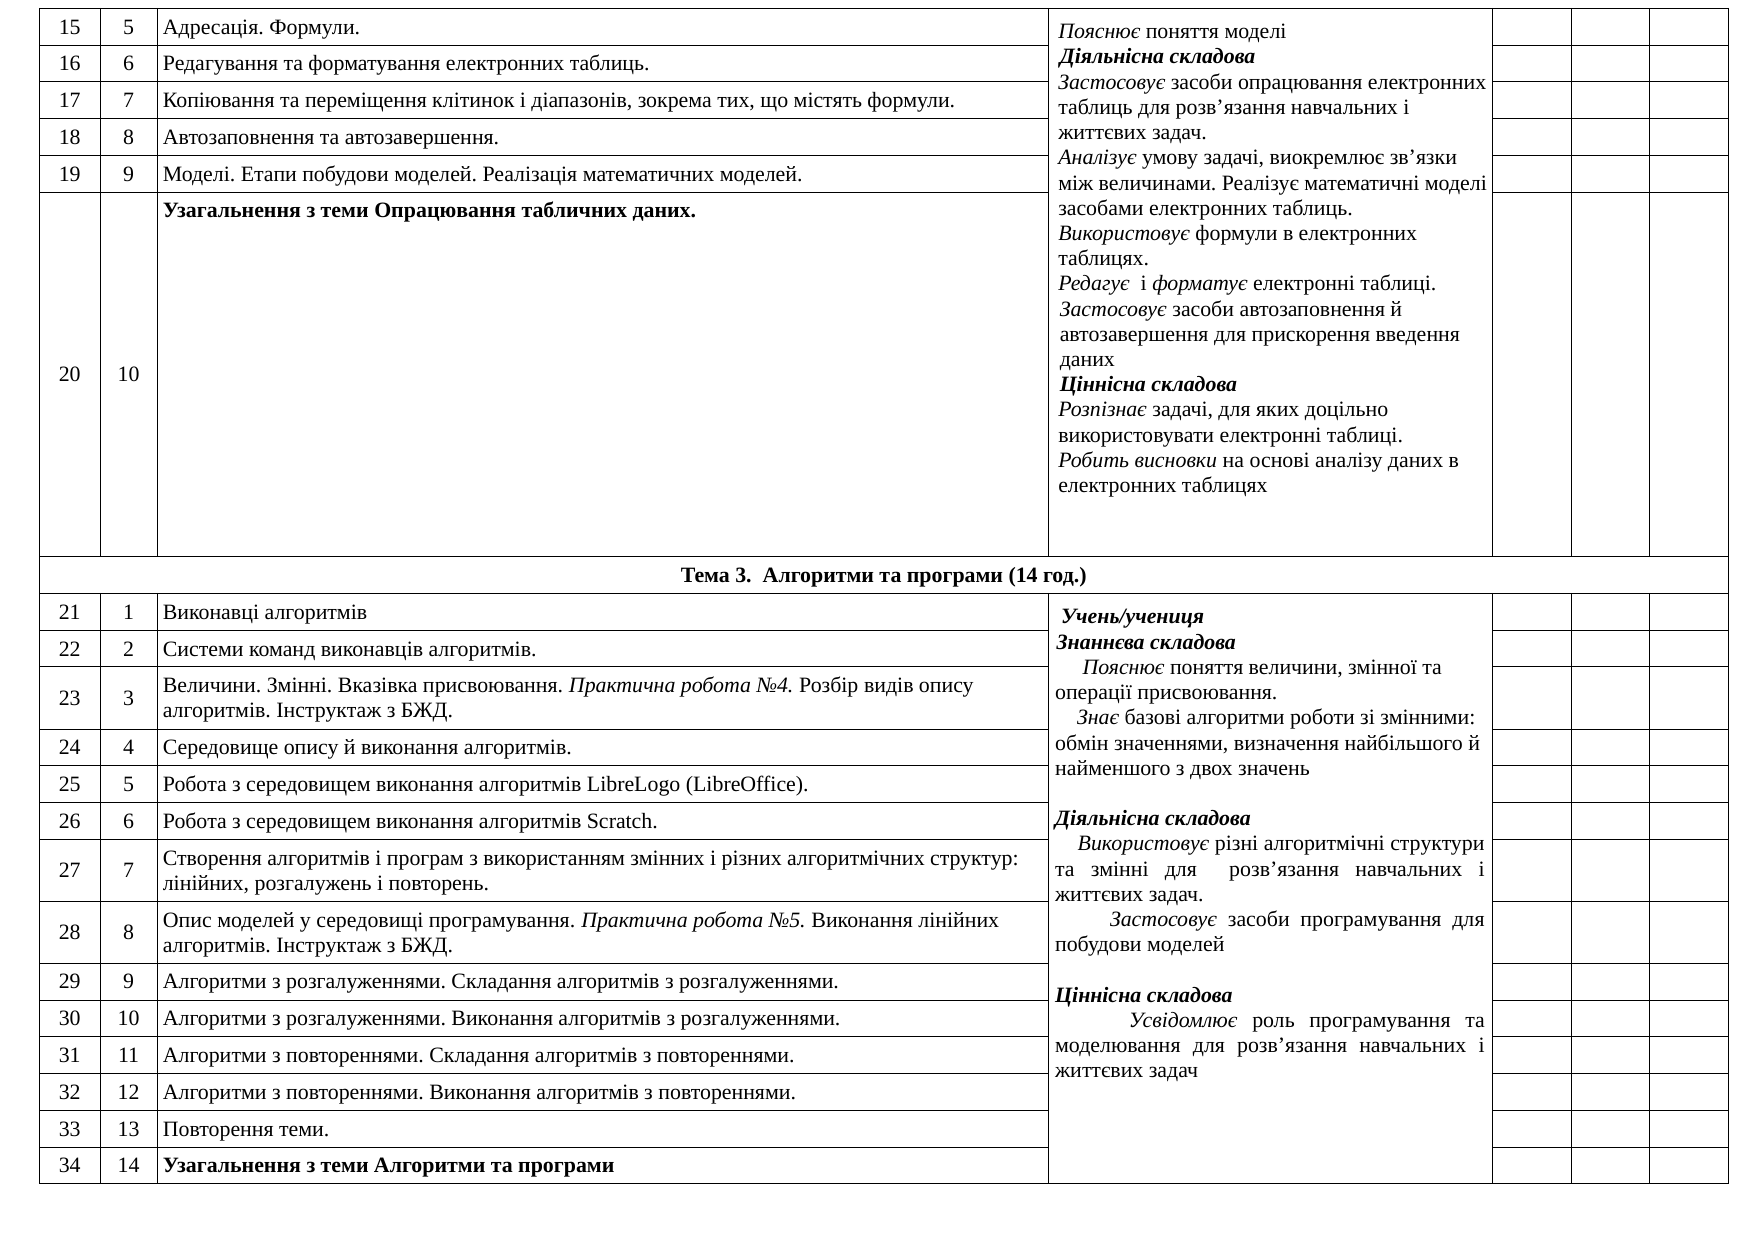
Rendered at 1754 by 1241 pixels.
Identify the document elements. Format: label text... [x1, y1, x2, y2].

table_cell [1650, 840, 1728, 901]
table_cell Алгоритми з розгалуженнями. Виконання алгоритмів з розгалуженнями. [158, 1001, 1048, 1036]
table_cell 5 [101, 9, 157, 44]
table_cell [1650, 730, 1728, 765]
table_cell [1493, 902, 1571, 963]
table_cell 18 [40, 119, 100, 155]
table_cell [1572, 964, 1649, 999]
table_cell [1650, 1037, 1728, 1073]
table_cell [1650, 1111, 1728, 1147]
table_cell [1572, 902, 1649, 963]
table_cell 8 [101, 902, 157, 963]
table_cell [1572, 9, 1649, 44]
table_cell Робота з середовищем виконання алгоритмів Scratch. [158, 803, 1048, 839]
table_cell 31 [40, 1037, 100, 1073]
table_cell Алгоритми з повтореннями. Виконання алгоритмів з повтореннями. [158, 1074, 1048, 1110]
table_cell Тема 3. Алгоритми та програми (14 год.) [40, 557, 1728, 593]
table_cell Системи команд виконавців алгоритмів. [158, 631, 1048, 666]
table_cell Опис моделей у середовищі програмування. Практична робота №5. Виконання лінійних алгоритмів. Інструктаж з БЖД. [158, 902, 1048, 963]
table_cell 25 [40, 766, 100, 802]
table_cell [1572, 631, 1649, 666]
table_cell [1572, 840, 1649, 901]
table_cell 20 [40, 193, 100, 556]
table_cell [1493, 1001, 1571, 1036]
table_cell 15 [40, 9, 100, 44]
table_cell Робота з середовищем виконання алгоритмів LibreLogo (LibreOffice). [158, 766, 1048, 802]
table_cell 23 [40, 667, 100, 728]
table_cell [1650, 82, 1728, 118]
table_cell 33 [40, 1111, 100, 1147]
table_cell [1493, 1148, 1571, 1183]
table_cell Алгоритми з повтореннями. Складання алгоритмів з повтореннями. [158, 1037, 1048, 1073]
table_cell [1572, 46, 1649, 81]
table_cell [1572, 667, 1649, 728]
table_cell 7 [101, 82, 157, 118]
table_cell 5 [101, 766, 157, 802]
table_cell [1493, 1037, 1571, 1073]
table_cell [1650, 902, 1728, 963]
table_cell [1650, 46, 1728, 81]
table_cell [1493, 46, 1571, 81]
table_cell [1493, 766, 1571, 802]
table_cell [1650, 964, 1728, 999]
table_cell 8 [101, 119, 157, 155]
table_cell 9 [101, 964, 157, 999]
table_cell [1650, 766, 1728, 802]
table_cell 11 [101, 1037, 157, 1073]
table_cell 22 [40, 631, 100, 666]
table_cell [1650, 631, 1728, 666]
table_cell [1572, 1074, 1649, 1110]
table_cell 26 [40, 803, 100, 839]
table_cell Узагальнення з теми Алгоритми та програми [158, 1148, 1048, 1183]
table_cell 9 [101, 156, 157, 192]
table_cell [1572, 1001, 1649, 1036]
table_cell 24 [40, 730, 100, 765]
table_cell Копіювання та переміщення клітинок і діапазонів, зокрема тих, що містять формули. [158, 82, 1048, 118]
table_cell [1650, 1148, 1728, 1183]
table_cell [1572, 119, 1649, 155]
table_cell [1650, 156, 1728, 192]
table_cell [1493, 964, 1571, 999]
table_cell Величини. Змінні. Вказівка присвоювання. Практична робота №4. Розбір видів опису алгоритмів. Інструктаж з БЖД. [158, 667, 1048, 728]
table_cell [1493, 840, 1571, 901]
table_cell [1493, 156, 1571, 192]
table_cell [1572, 1037, 1649, 1073]
table_cell 30 [40, 1001, 100, 1036]
table_cell [1650, 594, 1728, 630]
table_cell 28 [40, 902, 100, 963]
table_cell [1493, 730, 1571, 765]
table_cell Автозаповнення та автозавершення. [158, 119, 1048, 155]
table_cell [1049, 594, 1492, 1183]
table_cell [1572, 730, 1649, 765]
table_cell [1493, 1074, 1571, 1110]
table_cell Середовище опису й виконання алгоритмів. [158, 730, 1048, 765]
table_cell [1572, 193, 1649, 556]
table_cell 6 [101, 803, 157, 839]
table_cell Моделі. Етапи побудови моделей. Реалізація математичних моделей. [158, 156, 1048, 192]
table_cell Узагальнення з теми Опрацювання табличних даних. [158, 193, 1048, 556]
table_cell 19 [40, 156, 100, 192]
table_cell 1 [101, 594, 157, 630]
table_cell [1493, 193, 1571, 556]
table_cell [1572, 803, 1649, 839]
table_cell 32 [40, 1074, 100, 1110]
table_cell Повторення теми. [158, 1111, 1048, 1147]
table_cell 10 [101, 1001, 157, 1036]
table_cell 6 [101, 46, 157, 81]
table_cell [1572, 156, 1649, 192]
table_cell [1493, 667, 1571, 728]
table_cell [1572, 1148, 1649, 1183]
table_cell Редагування та форматування електронних таблиць. [158, 46, 1048, 81]
table_cell 34 [40, 1148, 100, 1183]
table_cell 12 [101, 1074, 157, 1110]
table_cell [1650, 667, 1728, 728]
table_cell [1493, 82, 1571, 118]
table_cell 14 [101, 1148, 157, 1183]
table_cell 13 [101, 1111, 157, 1147]
table_cell [1572, 82, 1649, 118]
table_cell Створення алгоритмів і програм з використанням змінних і різних алгоритмічних структур: лінійних, розгалужень і повторень. [158, 840, 1048, 901]
table_cell [1493, 1111, 1571, 1147]
table_cell [1493, 119, 1571, 155]
table_cell [1650, 1001, 1728, 1036]
table_cell 29 [40, 964, 100, 999]
table_cell [1493, 594, 1571, 630]
table_cell 10 [101, 193, 157, 556]
table_cell 17 [40, 82, 100, 118]
table_cell [1493, 631, 1571, 666]
table_cell Алгоритми з розгалуженнями. Складання алгоритмів з розгалуженнями. [158, 964, 1048, 999]
table_cell 2 [101, 631, 157, 666]
table_cell 16 [40, 46, 100, 81]
table_cell [1650, 9, 1728, 44]
table_cell [1493, 803, 1571, 839]
table_cell [1049, 9, 1492, 556]
table_cell 7 [101, 840, 157, 901]
table_cell 21 [40, 594, 100, 630]
table_cell 3 [101, 667, 157, 728]
table_cell 4 [101, 730, 157, 765]
table_cell [1650, 1074, 1728, 1110]
table_cell Виконавці алгоритмів [158, 594, 1048, 630]
table_cell [1572, 766, 1649, 802]
table_cell Адресація. Формули. [158, 9, 1048, 44]
table_cell [1650, 193, 1728, 556]
table_cell [1493, 9, 1571, 44]
table_cell [1650, 119, 1728, 155]
table_cell 27 [40, 840, 100, 901]
table_cell [1650, 803, 1728, 839]
table_cell [1572, 594, 1649, 630]
table_cell [1572, 1111, 1649, 1147]
